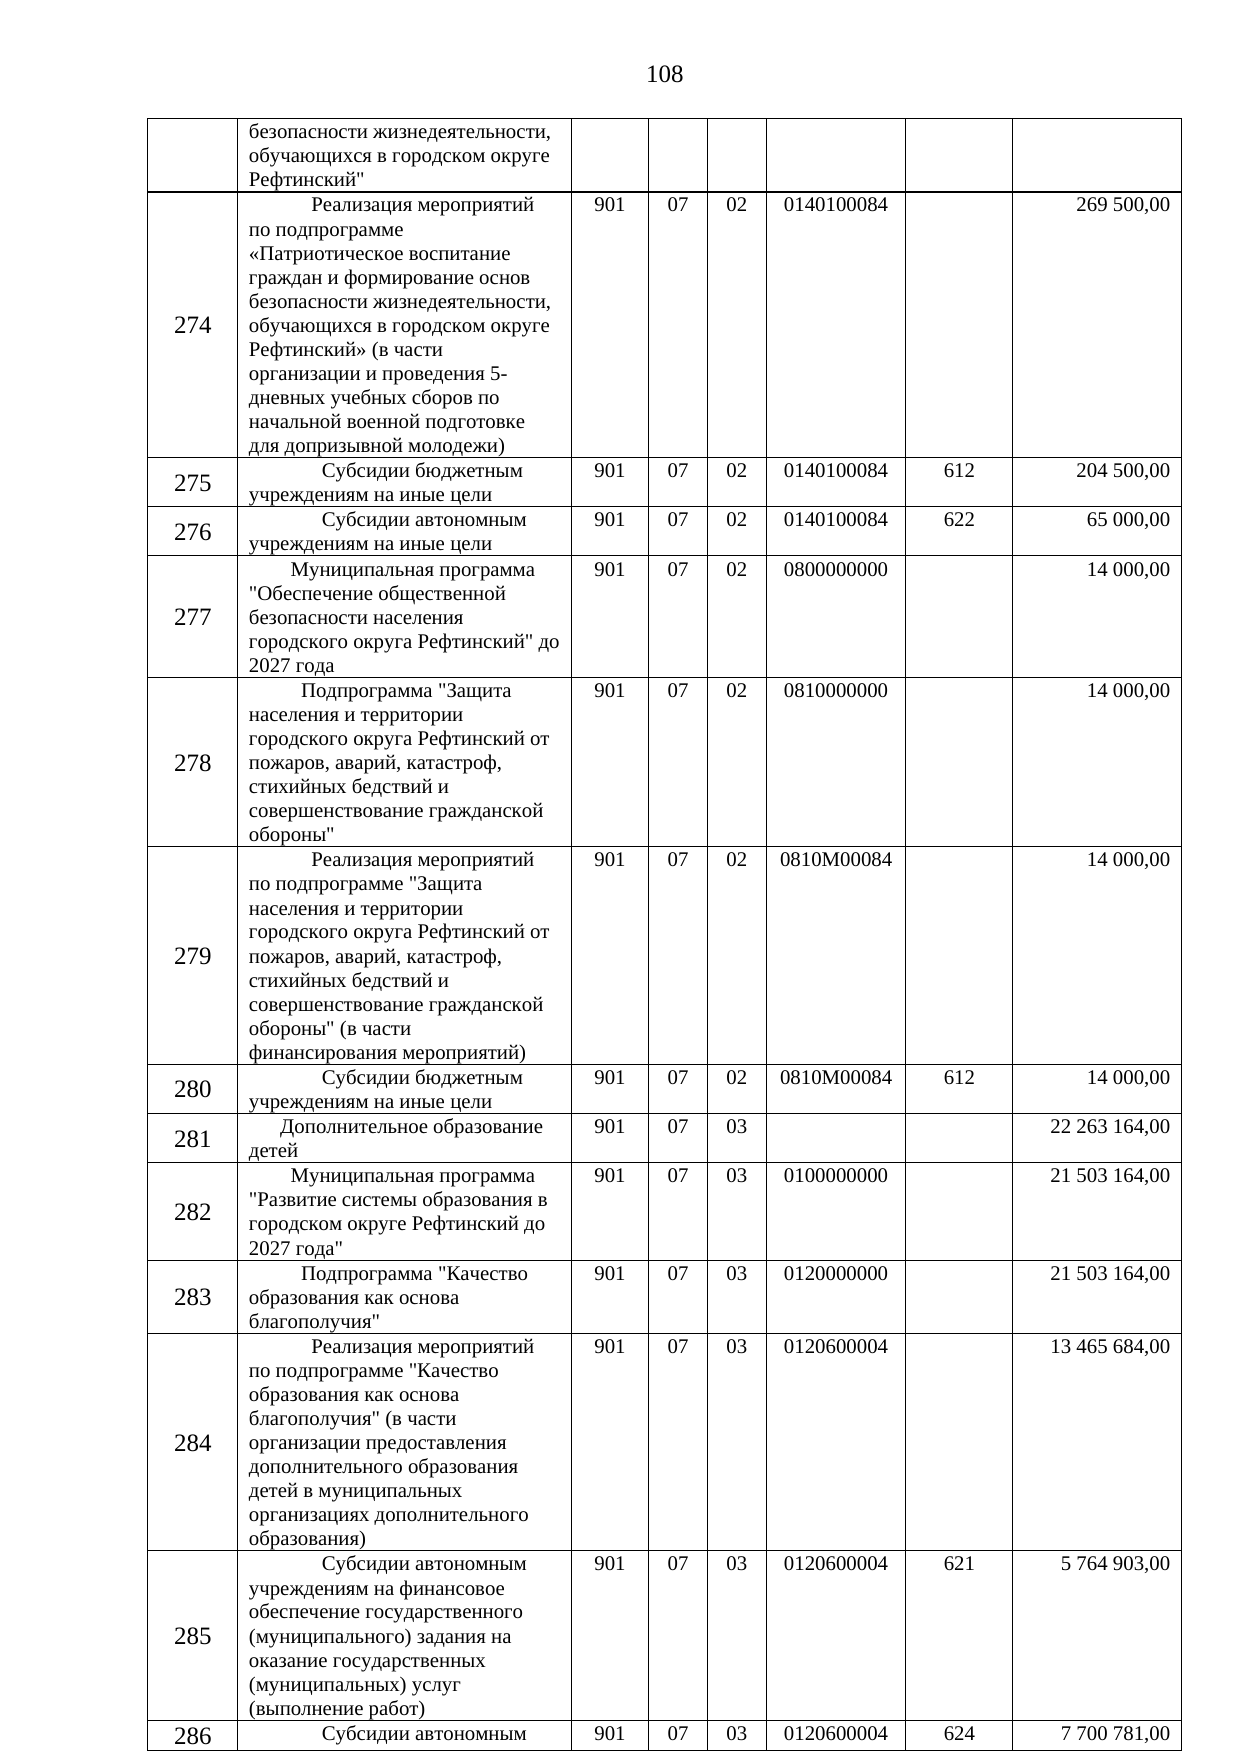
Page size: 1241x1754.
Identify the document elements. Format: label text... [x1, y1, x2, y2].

table_cell 07 [649, 458, 707, 506]
table_cell [906, 1114, 1012, 1162]
table_cell 269 500,00 [1013, 193, 1181, 457]
table_cell [906, 847, 1012, 1064]
table_cell Муниципальная программа "Обеспечение общественной безопасности населения городского округа Рефтинский" до 2027 года [238, 556, 571, 677]
table_cell [148, 119, 237, 191]
table_cell 65 000,00 [1013, 507, 1181, 555]
table_cell 22 263 164,00 [1013, 1114, 1181, 1162]
table_cell 02 [708, 847, 766, 1064]
table_cell 901 [572, 1065, 648, 1113]
table_cell 901 [572, 1551, 648, 1720]
table_cell 204 500,00 [1013, 458, 1181, 506]
table_cell 0120600004 [767, 1334, 905, 1550]
table_cell Субсидии бюджетным учреждениям на иные цели [238, 1065, 571, 1113]
table_cell 901 [572, 1261, 648, 1333]
table_cell 0140100084 [767, 193, 905, 457]
table_cell 14 000,00 [1013, 678, 1181, 846]
table_cell 283 [148, 1261, 237, 1333]
table_cell 07 [649, 1261, 707, 1333]
table_cell 277 [148, 556, 237, 677]
table_cell 286 [148, 1721, 237, 1749]
table_cell 03 [708, 1551, 766, 1720]
table_cell 901 [572, 1114, 648, 1162]
table_cell [906, 119, 1012, 191]
table_cell 621 [906, 1551, 1012, 1720]
table_cell [906, 678, 1012, 846]
table_cell Муниципальная программа "Развитие системы образования в городском округе Рефтинский до 2027 года" [238, 1163, 571, 1259]
table_cell 02 [708, 193, 766, 457]
table_cell 0810М00084 [767, 847, 905, 1064]
table_cell 02 [708, 507, 766, 555]
table_cell 02 [708, 1065, 766, 1113]
table_cell 275 [148, 458, 237, 506]
table_cell 901 [572, 556, 648, 677]
table_cell 07 [649, 1163, 707, 1259]
table_cell 280 [148, 1065, 237, 1113]
table_cell [649, 119, 707, 191]
table_cell 02 [708, 556, 766, 677]
table_cell 0100000000 [767, 1163, 905, 1259]
table_cell 901 [572, 193, 648, 457]
table_cell 901 [572, 458, 648, 506]
table_cell 03 [708, 1721, 766, 1749]
table_cell 901 [572, 507, 648, 555]
table_cell 02 [708, 678, 766, 846]
table_cell [906, 556, 1012, 677]
table_cell 07 [649, 556, 707, 677]
table_cell Реализация мероприятий по подпрограмме "Качество образования как основа благополучия" (в части организации предоставления дополнительного образования детей в муниципальных организациях дополнительного образования) [238, 1334, 571, 1550]
table_cell 14 000,00 [1013, 847, 1181, 1064]
table_cell 0810000000 [767, 678, 905, 846]
table_cell 02 [708, 458, 766, 506]
table_cell Дополнительное образование детей [238, 1114, 571, 1162]
table_cell 622 [906, 507, 1012, 555]
table_cell [906, 1163, 1012, 1259]
table_cell 274 [148, 193, 237, 457]
table_cell 03 [708, 1334, 766, 1550]
table_cell 07 [649, 1065, 707, 1113]
table_cell 276 [148, 507, 237, 555]
table_cell Субсидии автономным учреждениям на финансовое обеспечение государственного (муниципального) задания на оказание государственных (муниципальных) услуг (выполнение работ) [238, 1551, 571, 1720]
table_cell [906, 193, 1012, 457]
table_cell [767, 1114, 905, 1162]
table_cell 0120000000 [767, 1261, 905, 1333]
table_cell 612 [906, 458, 1012, 506]
table_cell [708, 119, 766, 191]
table_cell 0810М00084 [767, 1065, 905, 1113]
table_cell 281 [148, 1114, 237, 1162]
table_cell [572, 119, 648, 191]
table_cell 03 [708, 1261, 766, 1333]
table_cell 0140100084 [767, 458, 905, 506]
table_cell 901 [572, 1334, 648, 1550]
table_cell 612 [906, 1065, 1012, 1113]
table_cell 284 [148, 1334, 237, 1550]
table_cell 285 [148, 1551, 237, 1720]
table_cell 0120600004 [767, 1721, 905, 1749]
table_cell 07 [649, 1721, 707, 1749]
table_cell 07 [649, 1114, 707, 1162]
table_cell 03 [708, 1163, 766, 1259]
table_cell 901 [572, 678, 648, 846]
table_cell 07 [649, 193, 707, 457]
table_cell 901 [572, 1163, 648, 1259]
table_cell 21 503 164,00 [1013, 1261, 1181, 1333]
table_cell 901 [572, 847, 648, 1064]
table_cell Подпрограмма "Защита населения и территории городского округа Рефтинский от пожаров, аварий, катастроф, стихийных бедствий и совершенствование гражданской обороны" [238, 678, 571, 846]
table_cell 0140100084 [767, 507, 905, 555]
table_cell 624 [906, 1721, 1012, 1749]
table_cell 282 [148, 1163, 237, 1259]
table_cell 07 [649, 847, 707, 1064]
table_cell Подпрограмма "Качество образования как основа благополучия" [238, 1261, 571, 1333]
table_cell Реализация мероприятий по подпрограмме "Защита населения и территории городского округа Рефтинский от пожаров, аварий, катастроф, стихийных бедствий и совершенствование гражданской обороны" (в части финансирования мероприятий) [238, 847, 571, 1064]
table_cell [906, 1334, 1012, 1550]
table_cell [1013, 119, 1181, 191]
table_cell 07 [649, 507, 707, 555]
table_cell 0120600004 [767, 1551, 905, 1720]
table_cell 07 [649, 1334, 707, 1550]
table_cell 279 [148, 847, 237, 1064]
table_cell Субсидии бюджетным учреждениям на иные цели [238, 458, 571, 506]
table_cell 901 [572, 1721, 648, 1749]
table_cell 7 700 781,00 [1013, 1721, 1181, 1749]
table_cell [906, 1261, 1012, 1333]
table_cell 5 764 903,00 [1013, 1551, 1181, 1720]
table_cell [767, 119, 905, 191]
table_cell 21 503 164,00 [1013, 1163, 1181, 1259]
table_cell Субсидии автономным [238, 1721, 571, 1749]
table_cell 07 [649, 678, 707, 846]
table_cell безопасности жизнедеятельности, обучающихся в городском округе Рефтинский" [238, 119, 571, 191]
table_cell 07 [649, 1551, 707, 1720]
table_cell Субсидии автономным учреждениям на иные цели [238, 507, 571, 555]
table_cell 278 [148, 678, 237, 846]
table_cell 0800000000 [767, 556, 905, 677]
table_cell 14 000,00 [1013, 1065, 1181, 1113]
table_cell 13 465 684,00 [1013, 1334, 1181, 1550]
table_cell 14 000,00 [1013, 556, 1181, 677]
table_cell 03 [708, 1114, 766, 1162]
table_cell Реализация мероприятий по подпрограмме «Патриотическое воспитание граждан и формирование основ безопасности жизнедеятельности, обучающихся в городском округе Рефтинский» (в части организации и проведения 5-дневных учебных сборов по начальной военной подготовке для допризывной молодежи) [238, 193, 571, 457]
